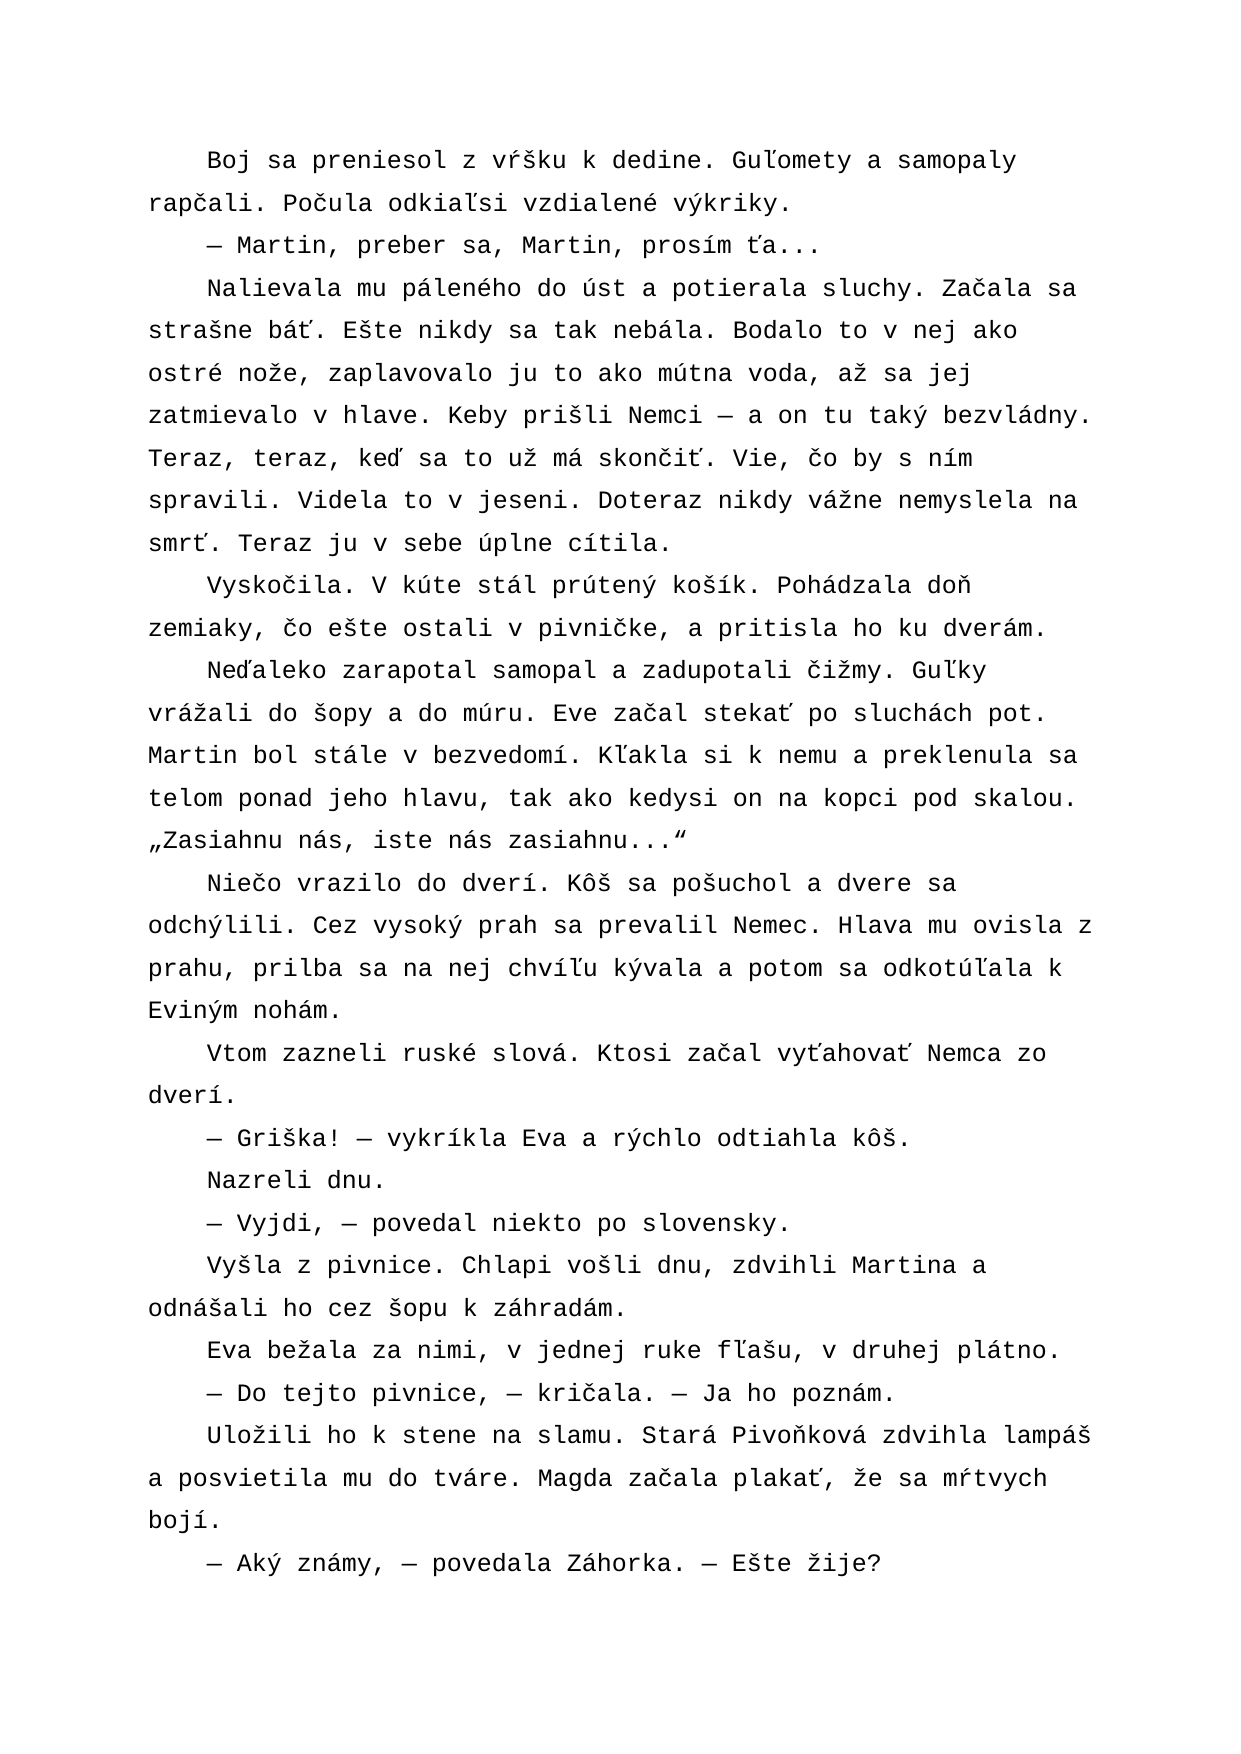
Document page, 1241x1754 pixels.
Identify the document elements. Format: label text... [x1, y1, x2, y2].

text — Do tejto pivnice, — kričala. — Ja ho poznám. [148, 1380, 1093, 1408]
text Niečo vrazilo do dverí. Kôš sa pošuchol a dvere sa odchýlili. Cez vysoký prah sa prevalil Nemec. Hlava mu ovisla z prahu, prilba sa na nej chvíľu kývala a potom sa odkotúľala k Eviným nohám. [148, 870, 1093, 1026]
text Eva bežala za nimi, v jednej ruke fľašu, v druhej plátno. [148, 1338, 1093, 1366]
text Nazreli dnu. [148, 1168, 1093, 1196]
text — Griška! — vykríkla Eva a rýchlo odtiahla kôš. [148, 1125, 1093, 1153]
text Boj sa preniesol z vŕšku k dedine. Guľomety a samopaly rapčali. Počula odkiaľsi vzdialené výkriky. [148, 148, 1093, 218]
text Neďaleko zarapotal samopal a zadupotali čižmy. Guľky vrážali do šopy a do múru. Eve začal stekať po sluchách pot. Martin bol stále v bezvedomí. Kľakla si k nemu a preklenula sa telom ponad jeho hlavu, tak ako kedysi on na kopci pod skalou. „Zasiahnu nás, iste nás zasiahnu...“ [148, 658, 1093, 856]
text — Martin, preber sa, Martin, prosím ťa... [148, 233, 1093, 261]
text — Vyjdi, — povedal niekto po slovensky. [148, 1210, 1093, 1238]
text Vtom zazneli ruské slová. Ktosi začal vyťahovať Nemca zo dverí. [148, 1040, 1093, 1111]
text Vyšla z pivnice. Chlapi vošli dnu, zdvihli Martina a odnášali ho cez šopu k záhradám. [148, 1253, 1093, 1323]
text Nalievala mu páleného do úst a potierala sluchy. Začala sa strašne báť. Ešte nikdy sa tak nebála. Bodalo to v nej ako ostré nože, zaplavovalo ju to ako mútna voda, až sa jej zatmievalo v hlave. Keby prišli Nemci — a on tu taký bezvládny. Teraz, teraz, keď sa to už má skončiť. Vie, čo by s ním spravili. Videla to v jeseni. Doteraz nikdy vážne nemyslela na smrť. Teraz ju v sebe úplne cítila. [148, 275, 1093, 558]
text Uložili ho k stene na slamu. Stará Pivoňková zdvihla lampáš a posvietila mu do tváre. Magda začala plakať, že sa mŕtvych bojí. [148, 1423, 1093, 1536]
text — Aký známy, — povedala Záhorka. — Ešte žije? [148, 1550, 1093, 1578]
text Vyskočila. V kúte stál prútený košík. Pohádzala doň zemiaky, čo ešte ostali v pivničke, a pritisla ho ku dverám. [148, 573, 1093, 643]
